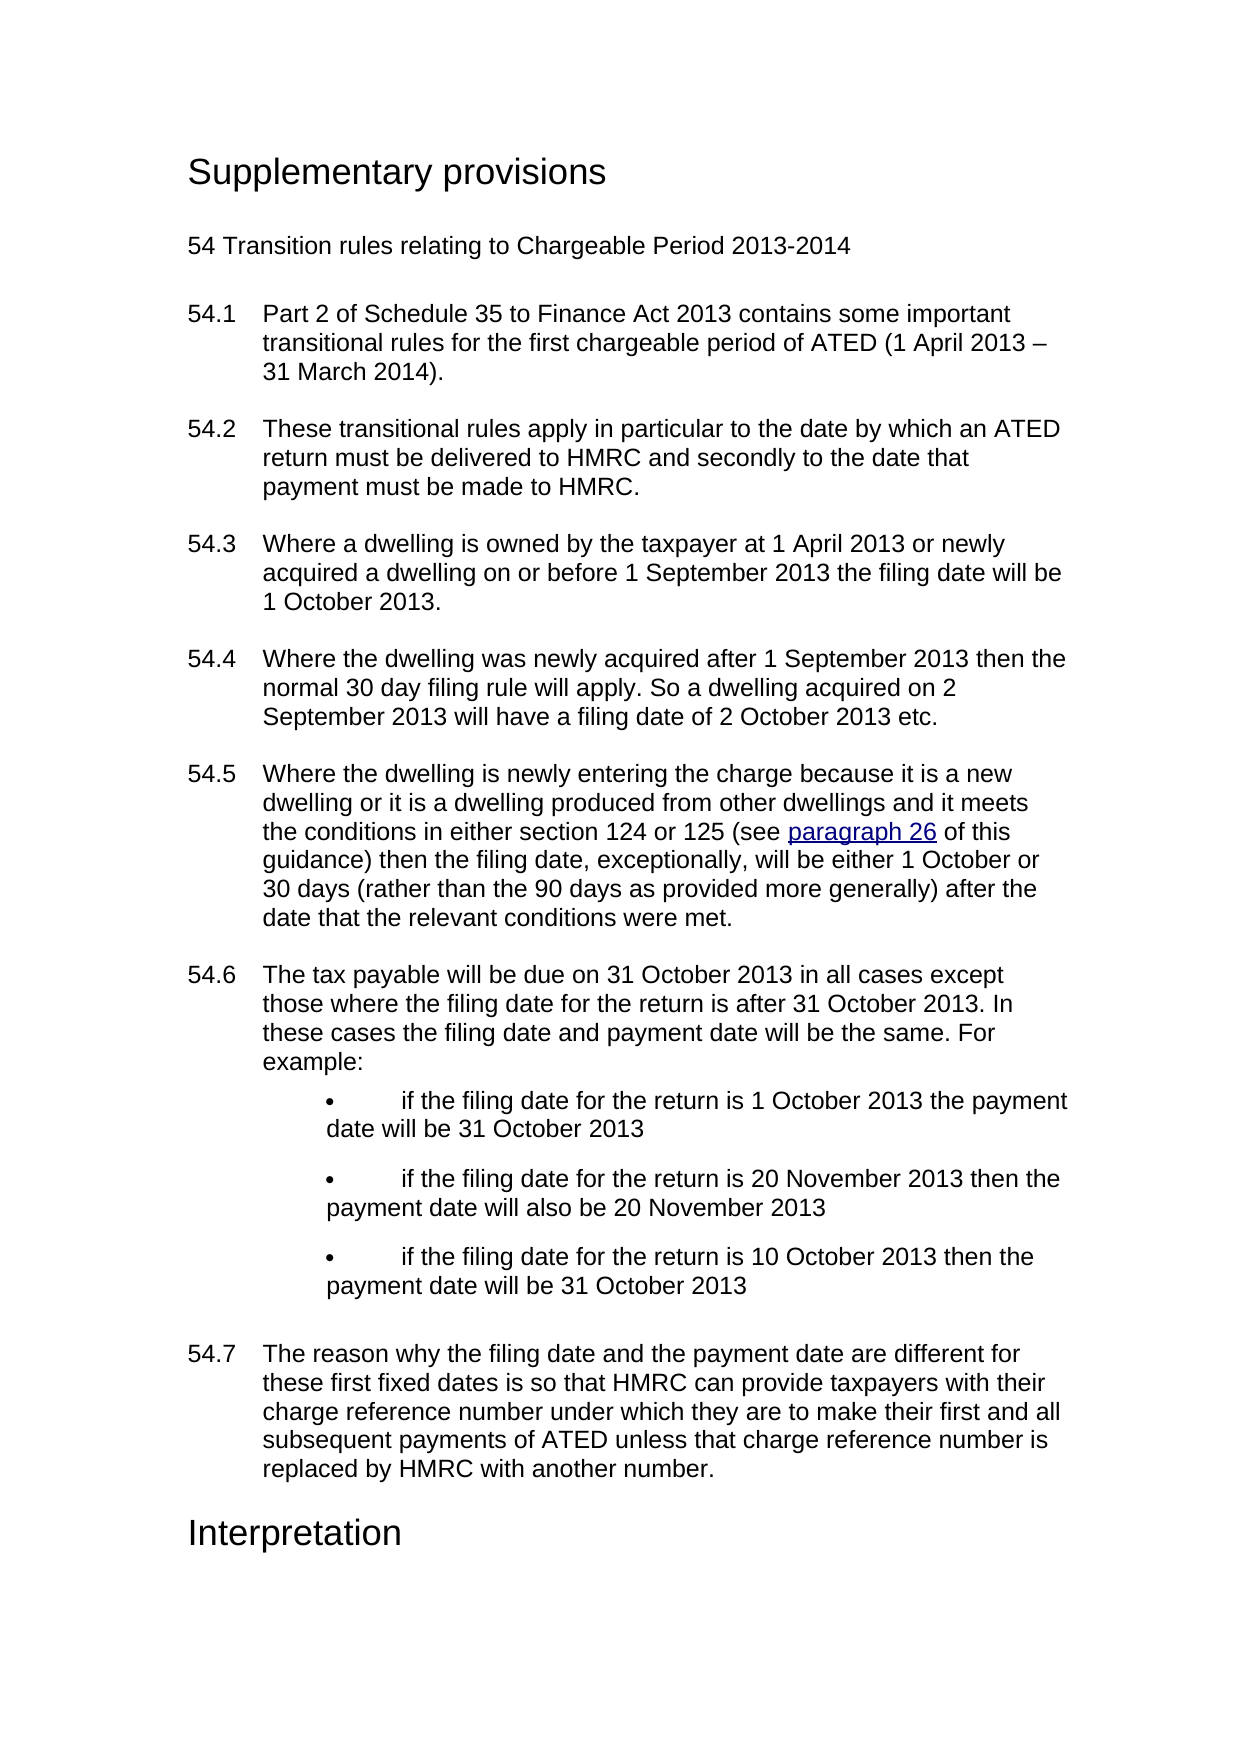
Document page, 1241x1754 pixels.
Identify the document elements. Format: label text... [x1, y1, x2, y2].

text 54.6 The tax payable will be due on 31 October 2013 in all cases except those where the filing date for the return is after 31 October 2013. In these cases the filing date and payment date will be the same. For example: [187, 960, 1069, 1075]
list if the filing date for the return is 20 November 2013 then the payment date will also be 20 November 2013 [326, 1164, 1069, 1222]
text 54.1 Part 2 of Schedule 35 to Finance Act 2013 contains some important transitional rules for the first chargeable period of ATED (1 April 2013 – 31 March 2014). [187, 299, 1069, 385]
list if the filing date for the return is 1 October 2013 the payment date will be 31 October 2013 [326, 1086, 1069, 1143]
list if the filing date for the return is 10 October 2013 then the payment date will be 31 October 2013 [326, 1242, 1069, 1300]
text 54.4 Where the dwelling was newly acquired after 1 September 2013 then the normal 30 day filing rule will apply. So a dwelling acquired on 2 September 2013 will have a filing date of 2 October 2013 etc. [187, 644, 1069, 730]
subtitle 54 Transition rules relating to Chargeable Period 2013-2014 [187, 231, 1069, 260]
text 54.5 Where the dwelling is newly entering the charge because it is a new dwelling or it is a dwelling produced from other dwellings and it meets the conditions in either section 124 or 125 (see paragraph 26 of this guidance) then the filing date, exceptionally, will be either 1 October or 30 days (rather than the 90 days as provided more generally) after the date that the relevant conditions were met. [187, 759, 1069, 932]
text 54.7 The reason why the filing date and the payment date are different for these first fixed dates is so that HMRC can provide taxpayers with their charge reference number under which they are to make their first and all subsequent payments of ATED unless that charge reference number is replaced by HMRC with another number. [187, 1339, 1069, 1483]
subtitle Supplementary provisions [187, 150, 1069, 192]
subtitle Interpretation [187, 1512, 1069, 1553]
text 54.3 Where a dwelling is owned by the taxpayer at 1 April 2013 or newly acquired a dwelling on or before 1 September 2013 the filing date will be 1 October 2013. [187, 529, 1069, 615]
text 54.2 These transitional rules apply in particular to the date by which an ATED return must be delivered to HMRC and secondly to the date that payment must be made to HMRC. [187, 414, 1069, 500]
